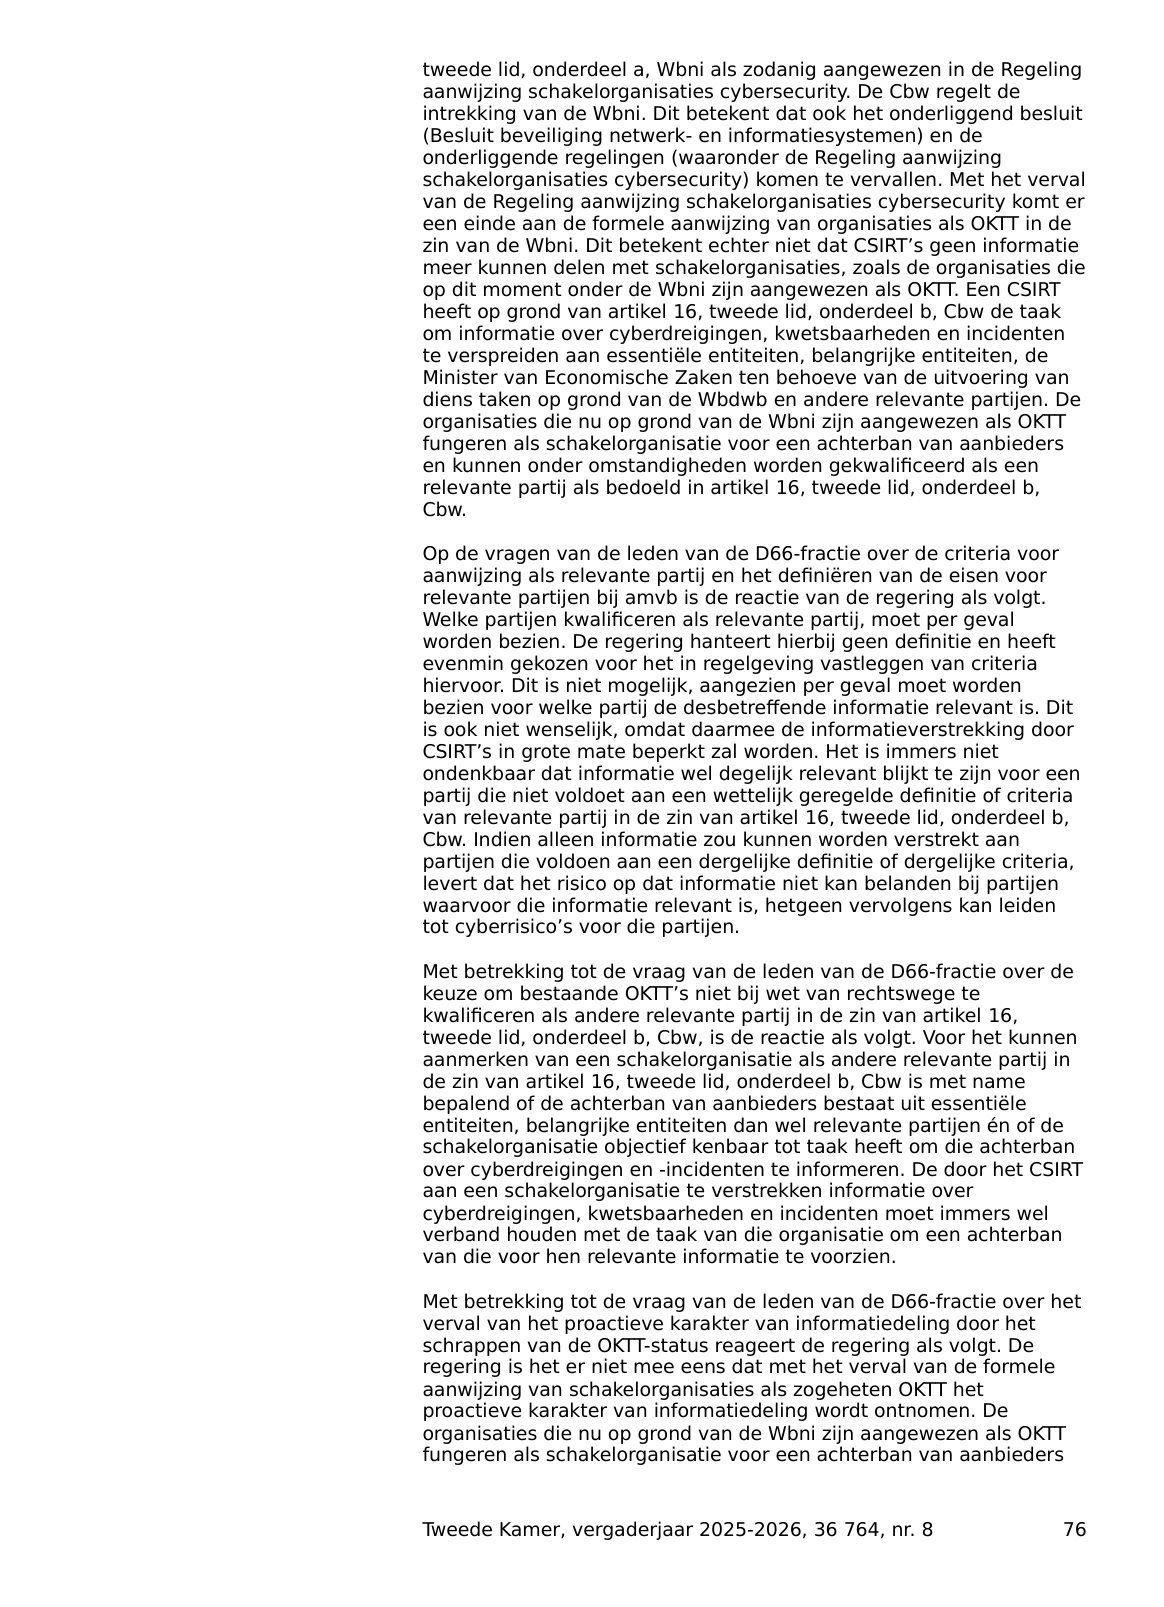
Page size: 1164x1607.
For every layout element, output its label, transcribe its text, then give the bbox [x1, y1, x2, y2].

text Met betrekking tot de vraag van de leden van de D66-fractie over de keuze om bestaande OKTT’s niet bij wet van rechtswege te kwalificeren als andere relevante partij in de zin van artikel 16, tweede lid, onderdeel b, Cbw, is de reactie als volgt. Voor het kunnen aanmerken van een schakelorganisatie als andere relevante partij in de zin van artikel 16, tweede lid, onderdeel b, Cbw is met name bepalend of de achterban van aanbieders bestaat uit essentiële entiteiten, belangrijke entiteiten dan wel relevante partijen én of de schakelorganisatie objectief kenbaar tot taak heeft om die achterban over cyberdreigingen en -incidenten te informeren. De door het CSIRT aan een schakelorganisatie te verstrekken informatie over cyberdreigingen, kwetsbaarheden en incidenten moet immers wel verband houden met de taak van die organisatie om een achterban van die voor hen relevante informatie te voorzien. [422, 961, 1087, 1268]
text Met betrekking tot de vraag van de leden van de D66-fractie over het verval van het proactieve karakter van informatiedeling door het schrappen van de OKTT-status reageert de regering als volgt. De regering is het er niet mee eens dat met het verval van de formele aanwijzing van schakelorganisaties als zogeheten OKTT het proactieve karakter van informatiedeling wordt ontnomen. De organisaties die nu op grond van de Wbni zijn aangewezen als OKTT fungeren als schakelorganisatie voor een achterban van aanbieders [422, 1291, 1087, 1466]
text tweede lid, onderdeel a, Wbni als zodanig aangewezen in de Regeling aanwijzing schakelorganisaties cybersecurity. De Cbw regelt de intrekking van de Wbni. Dit betekent dat ook het onderliggend besluit (Besluit beveiliging netwerk- en informatiesystemen) en de onderliggende regelingen (waaronder de Regeling aanwijzing schakelorganisaties cybersecurity) komen te vervallen. Met het verval van de Regeling aanwijzing schakelorganisaties cybersecurity komt er een einde aan de formele aanwijzing van organisaties als OKTT in de zin van de Wbni. Dit betekent echter niet dat CSIRT’s geen informatie meer kunnen delen met schakelorganisaties, zoals de organisaties die op dit moment onder de Wbni zijn aangewezen als OKTT. Een CSIRT heeft op grond van artikel 16, tweede lid, onderdeel b, Cbw de taak om informatie over cyberdreigingen, kwetsbaarheden en incidenten te verspreiden aan essentiële entiteiten, belangrijke entiteiten, de Minister van Economische Zaken ten behoeve van de uitvoering van diens taken op grond van de Wbdwb en andere relevante partijen. De organisaties die nu op grond van de Wbni zijn aangewezen als OKTT fungeren als schakelorganisatie voor een achterban van aanbieders en kunnen onder omstandigheden worden gekwalificeerd als een relevante partij als bedoeld in artikel 16, tweede lid, onderdeel b, Cbw. [422, 59, 1087, 521]
text Op de vragen van de leden van de D66-fractie over de criteria voor aanwijzing als relevante partij en het definiëren van de eisen voor relevante partijen bij amvb is de reactie van de regering als volgt. Welke partijen kwalificeren als relevante partij, moet per geval worden bezien. De regering hanteert hierbij geen definitie en heeft evenmin gekozen voor het in regelgeving vastleggen van criteria hiervoor. Dit is niet mogelijk, aangezien per geval moet worden bezien voor welke partij de desbetreffende informatie relevant is. Dit is ook niet wenselijk, omdat daarmee de informatieverstrekking door CSIRT’s in grote mate beperkt zal worden. Het is immers niet ondenkbaar dat informatie wel degelijk relevant blijkt te zijn voor een partij die niet voldoet aan een wettelijk geregelde definitie of criteria van relevante partij in de zin van artikel 16, tweede lid, onderdeel b, Cbw. Indien alleen informatie zou kunnen worden verstrekt aan partijen die voldoen aan een dergelijke definitie of dergelijke criteria, levert dat het risico op dat informatie niet kan belanden bij partijen waarvoor die informatie relevant is, hetgeen vervolgens kan leiden tot cyberrisico’s voor die partijen. [422, 543, 1087, 938]
